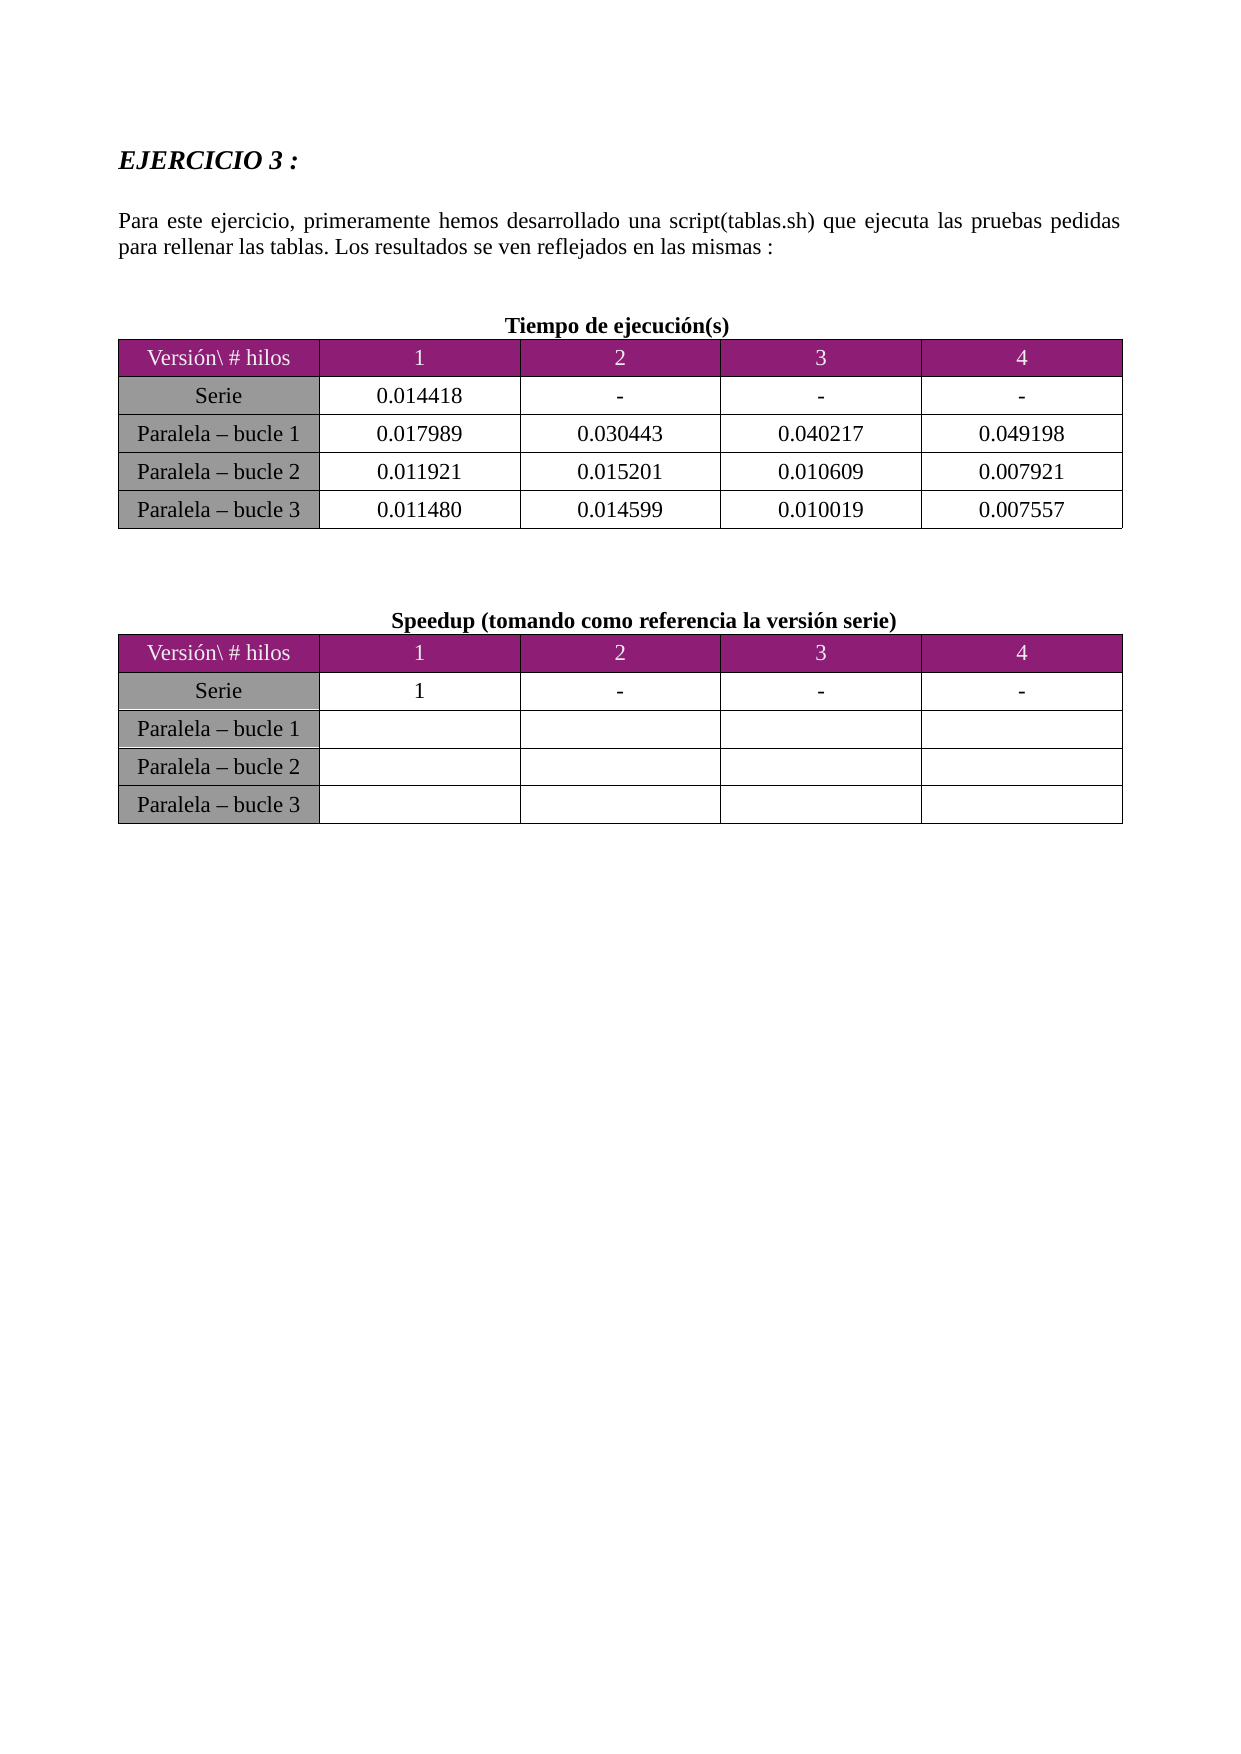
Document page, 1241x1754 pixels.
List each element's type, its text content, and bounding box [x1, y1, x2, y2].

table_cell - [922, 377, 1122, 414]
table_cell - [721, 673, 921, 709]
table_header Versión\ # hilos [119, 635, 319, 672]
table_cell 0.015201 [521, 453, 720, 490]
table_header Versión\ # hilos [119, 340, 319, 376]
table_header 3 [721, 635, 921, 672]
table_cell [521, 749, 720, 785]
table_cell 0.007557 [922, 491, 1122, 528]
table_cell Paralela – bucle 2 [119, 749, 319, 785]
text Para este ejercicio, primeramente hemos desarrollado una script(tablas.sh) que ejecuta las pruebas pedidas para rellenar las tablas. Los resultados se ven reflejados en las mismas : [118, 207, 1122, 259]
table_cell 1 [320, 673, 520, 709]
table_cell [922, 711, 1122, 747]
table_header 4 [922, 635, 1122, 672]
table_cell 0.007921 [922, 453, 1122, 490]
table_cell 0.014418 [320, 377, 520, 414]
table_cell 0.011480 [320, 491, 520, 528]
table_cell - [521, 673, 720, 709]
table_cell Paralela – bucle 2 [119, 453, 319, 490]
table_cell [320, 786, 520, 823]
table_cell 0.017989 [320, 415, 520, 452]
text EJERCICIO 3 : [118, 144, 1122, 176]
text Tiempo de ejecución(s) [118, 312, 1122, 338]
table_cell [721, 786, 921, 823]
table_header 1 [320, 340, 520, 376]
table_cell 0.010019 [721, 491, 921, 528]
table_cell Paralela – bucle 1 [119, 415, 319, 452]
table_cell - [721, 377, 921, 414]
table_cell - [922, 673, 1122, 709]
table_cell [521, 711, 720, 747]
table_header 3 [721, 340, 921, 376]
table_header 4 [922, 340, 1122, 376]
text Speedup (tomando como referencia la versión serie) [118, 607, 1122, 634]
table_cell Paralela – bucle 3 [119, 786, 319, 823]
table_cell 0.011921 [320, 453, 520, 490]
table_header 2 [521, 340, 720, 376]
table_header 2 [521, 635, 720, 672]
table_cell 0.049198 [922, 415, 1122, 452]
table_cell 0.040217 [721, 415, 921, 452]
table_cell 0.030443 [521, 415, 720, 452]
table_cell Paralela – bucle 3 [119, 491, 319, 528]
table_cell - [521, 377, 720, 414]
table_cell Serie [119, 673, 319, 709]
table_header 1 [320, 635, 520, 672]
table_cell [320, 749, 520, 785]
table_cell [721, 749, 921, 785]
table_cell 0.014599 [521, 491, 720, 528]
table_cell [521, 786, 720, 823]
table_cell 0.010609 [721, 453, 921, 490]
table_cell Serie [119, 377, 319, 414]
table_cell Paralela – bucle 1 [119, 711, 319, 747]
table_cell [320, 711, 520, 747]
table_cell [721, 711, 921, 747]
table_cell [922, 749, 1122, 785]
table_cell [922, 786, 1122, 823]
